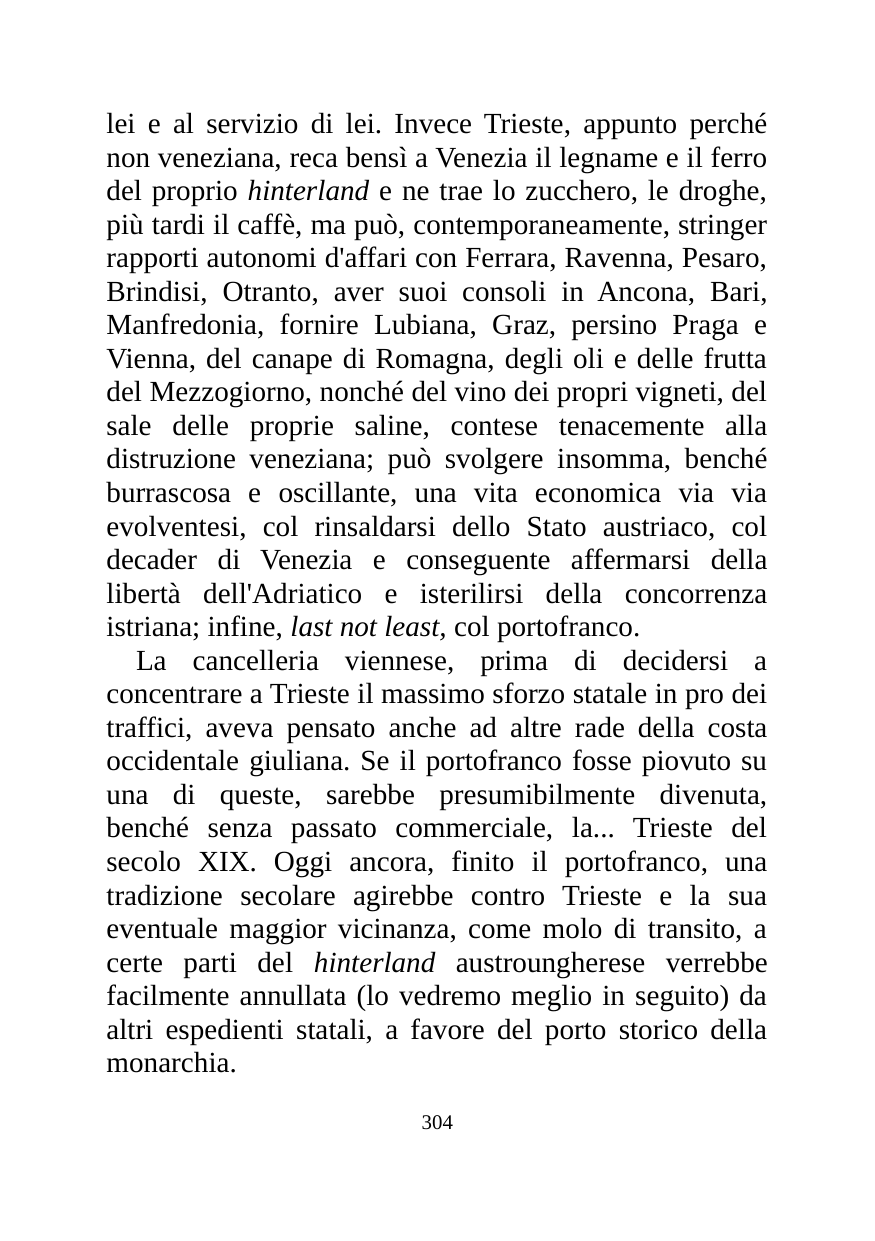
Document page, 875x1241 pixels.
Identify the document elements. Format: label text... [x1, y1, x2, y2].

text La cancelleria viennese, prima di decidersi a concentrare a Trieste il massimo sforzo statale in pro dei traffici, aveva pensato anche ad altre rade della costa occidentale giuliana. Se il portofranco fosse piovuto su una di queste, sarebbe presumibilmente divenuta, benché senza passato commerciale, la... Trieste del secolo XIX. Oggi ancora, finito il portofranco, una tradizione secolare agirebbe contro Trieste e la sua eventuale maggior vicinanza, come molo di transito, a certe parti del hinterland austroungherese verrebbe facilmente annullata (lo vedremo meglio in seguito) da altri espedienti statali, a favore del porto storico della monarchia. [106, 643, 768, 1079]
text lei e al servizio di lei. Invece Trieste, appunto perché non veneziana, reca bensì a Venezia il legname e il ferro del proprio hinterland e ne trae lo zucchero, le droghe, più tardi il caffè, ma può, contemporaneamente, stringer rapporti autonomi d'affari con Ferrara, Ravenna, Pesaro, Brindisi, Otranto, aver suoi consoli in Ancona, Bari, Manfredonia, fornire Lubiana, Graz, persino Praga e Vienna, del canape di Romagna, degli oli e delle frutta del Mezzogiorno, nonché del vino dei propri vigneti, del sale delle proprie saline, contese tenacemente alla distruzione veneziana; può svolgere insomma, benché burrascosa e oscillante, una vita economica via via evolventesi, col rinsaldarsi dello Stato austriaco, col decader di Venezia e conseguente affermarsi della libertà dell'Adriatico e isterilirsi della concorrenza istriana; infine, last not least, col portofranco. [106, 106, 768, 643]
